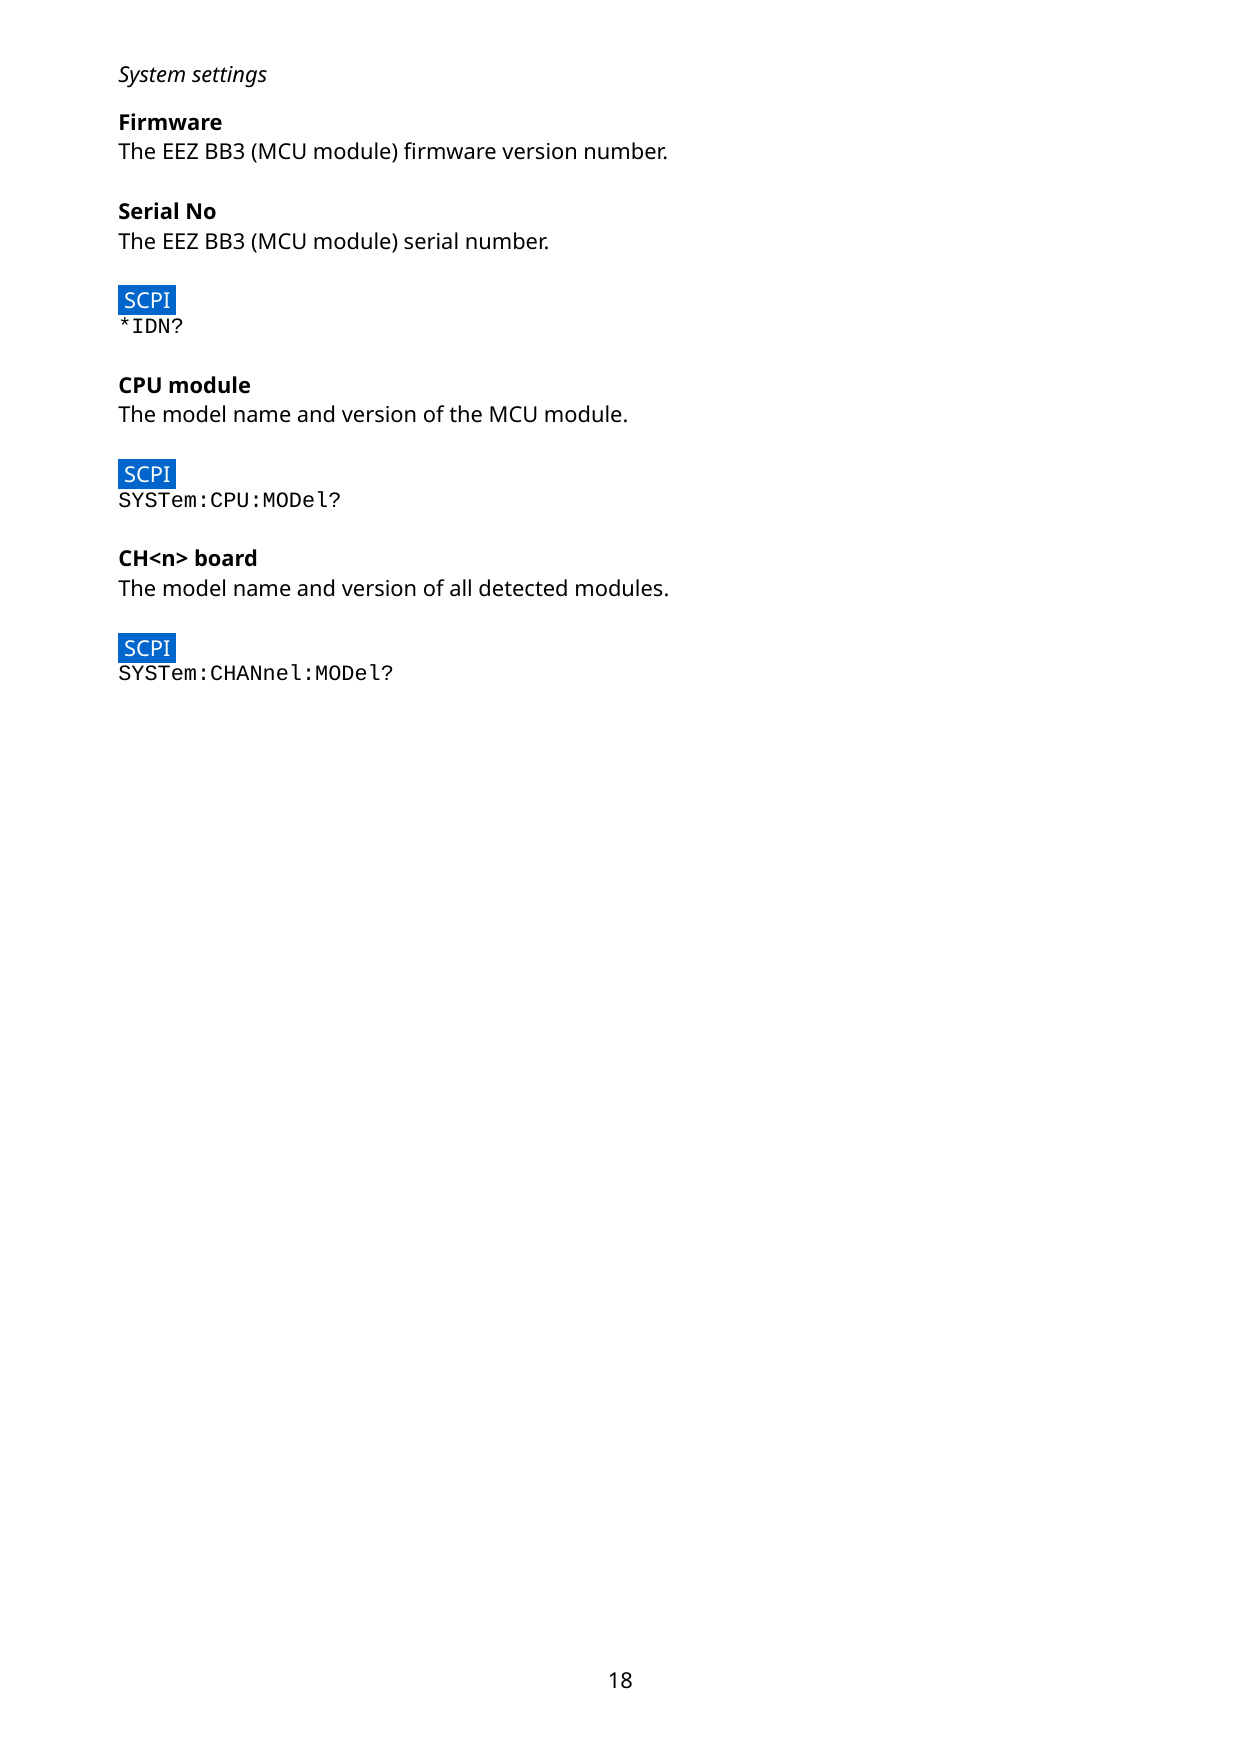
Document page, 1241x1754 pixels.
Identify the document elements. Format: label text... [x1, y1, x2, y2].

text *IDN? [118, 315, 1122, 340]
text Serial No [118, 196, 1122, 226]
text The EEZ BB3 (MCU module) serial number. [118, 226, 1122, 256]
text SCPI [118, 633, 1122, 663]
text Firmware [118, 107, 1122, 136]
text The model name and version of the MCU module. [118, 399, 1122, 429]
text CH<n> board [118, 543, 1122, 573]
text SYSTem:CHANnel:MODel? [118, 663, 1122, 687]
text CPU module [118, 370, 1122, 399]
text SCPI [118, 285, 1122, 315]
text SYSTem:CPU:MODel? [118, 489, 1122, 514]
text The EEZ BB3 (MCU module) firmware version number. [118, 136, 1122, 166]
text The model name and version of all detected modules. [118, 573, 1122, 603]
text SCPI [118, 459, 1122, 489]
